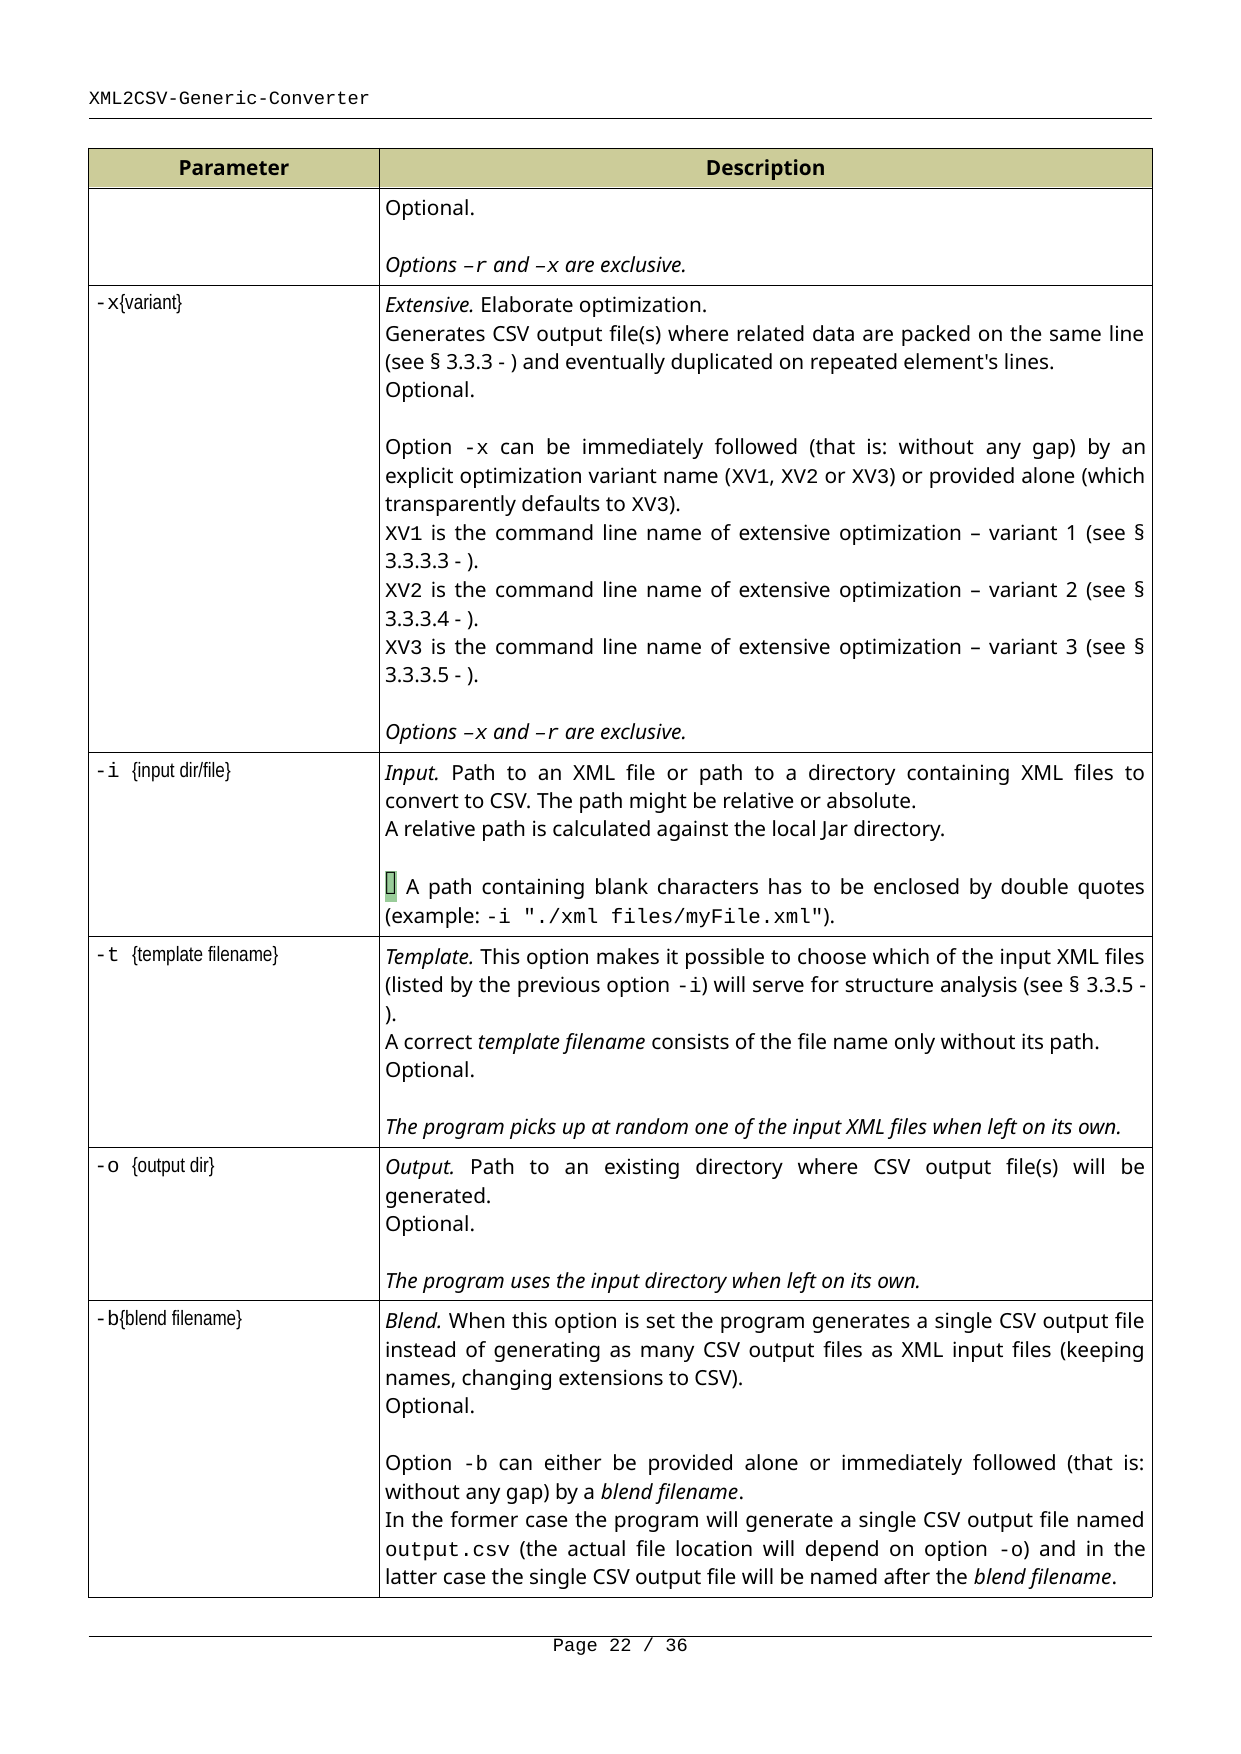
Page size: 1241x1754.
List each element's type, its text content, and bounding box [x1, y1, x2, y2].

table_cell -t {template filename} [89, 937, 379, 1147]
table_cell Template. This option makes it possible to choose which of the input XML files (listed by the previous option -i) will serve for structure analysis (see § 3.3.5 - ). A correct template filename consists of the file name only without its path. Optional. The program picks up at random one of the input XML files when left on its own. [380, 937, 1152, 1147]
table_cell Optional. Options –r and –x are exclusive. [380, 189, 1152, 284]
table_cell Output. Path to an existing directory where CSV output file(s) will be generated. Optional. The program uses the input directory when left on its own. [380, 1148, 1152, 1300]
table_header Parameter [89, 149, 379, 187]
table_cell -o {output dir} [89, 1148, 379, 1300]
table_cell -x{variant} [89, 286, 379, 752]
table_cell Input. Path to an XML file or path to a directory containing XML files to convert to CSV. The path might be relative or absolute. A relative path is calculated against the local Jar directory. P A path containing blank characters has to be enclosed by double quotes (example: -i "./xml files/myFile.xml"). [380, 753, 1152, 936]
table_cell Extensive. Elaborate optimization. Generates CSV output file(s) where related data are packed on the same line (see § 3.3.3 - ) and eventually duplicated on repeated element's lines. Optional. Option -x can be immediately followed (that is: without any gap) by an explicit optimization variant name (XV1, XV2 or XV3) or provided alone (which transparently defaults to XV3). XV1 is the command line name of extensive optimization – variant 1 (see § 3.3.3.3 - ). XV2 is the command line name of extensive optimization – variant 2 (see § 3.3.3.4 - ). XV3 is the command line name of extensive optimization – variant 3 (see § 3.3.3.5 - ). Options –x and –r are exclusive. [380, 286, 1152, 752]
table_cell [89, 189, 379, 284]
table_cell Blend. When this option is set the program generates a single CSV output file instead of generating as many CSV output files as XML input files (keeping names, changing extensions to CSV). Optional. Option -b can either be provided alone or immediately followed (that is: without any gap) by a blend filename. In the former case the program will generate a single CSV output file named output.csv (the actual file location will depend on option -o) and in the latter case the single CSV output file will be named after the blend filename. [380, 1301, 1152, 1597]
table_cell -b{blend filename} [89, 1301, 379, 1597]
table_cell -i {input dir/file} [89, 753, 379, 936]
table_header Description [380, 149, 1152, 187]
